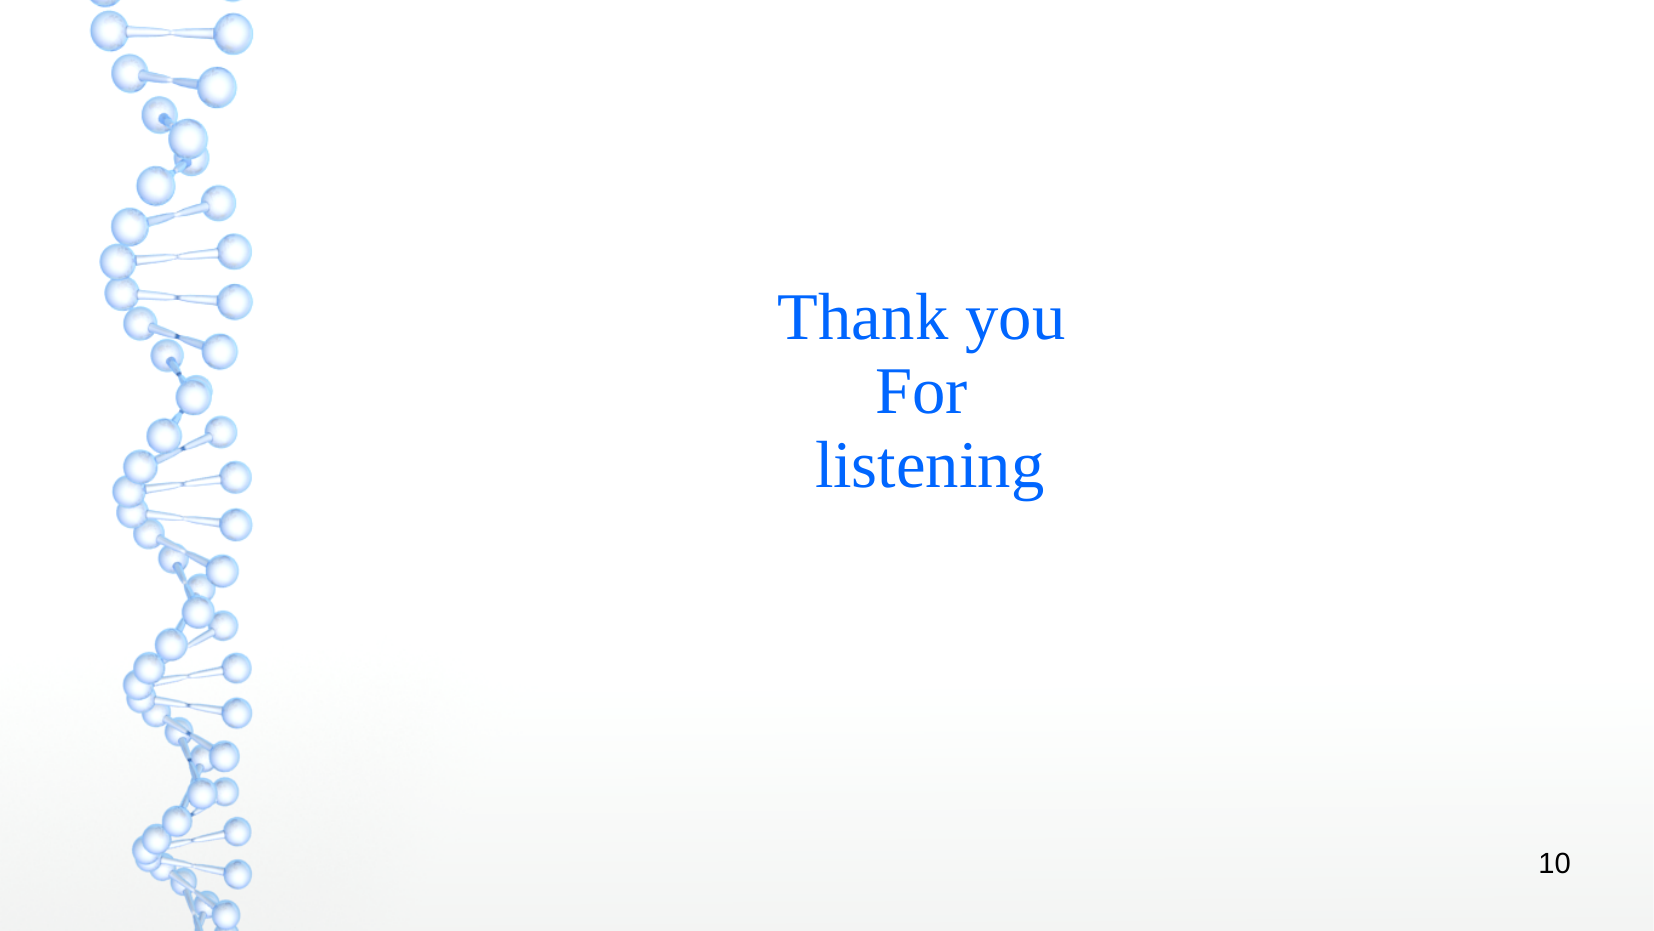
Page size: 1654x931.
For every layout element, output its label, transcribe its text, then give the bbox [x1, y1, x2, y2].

subtitle Thank you For listening [265, 35, 1595, 748]
picture [0, 0, 1654, 931]
